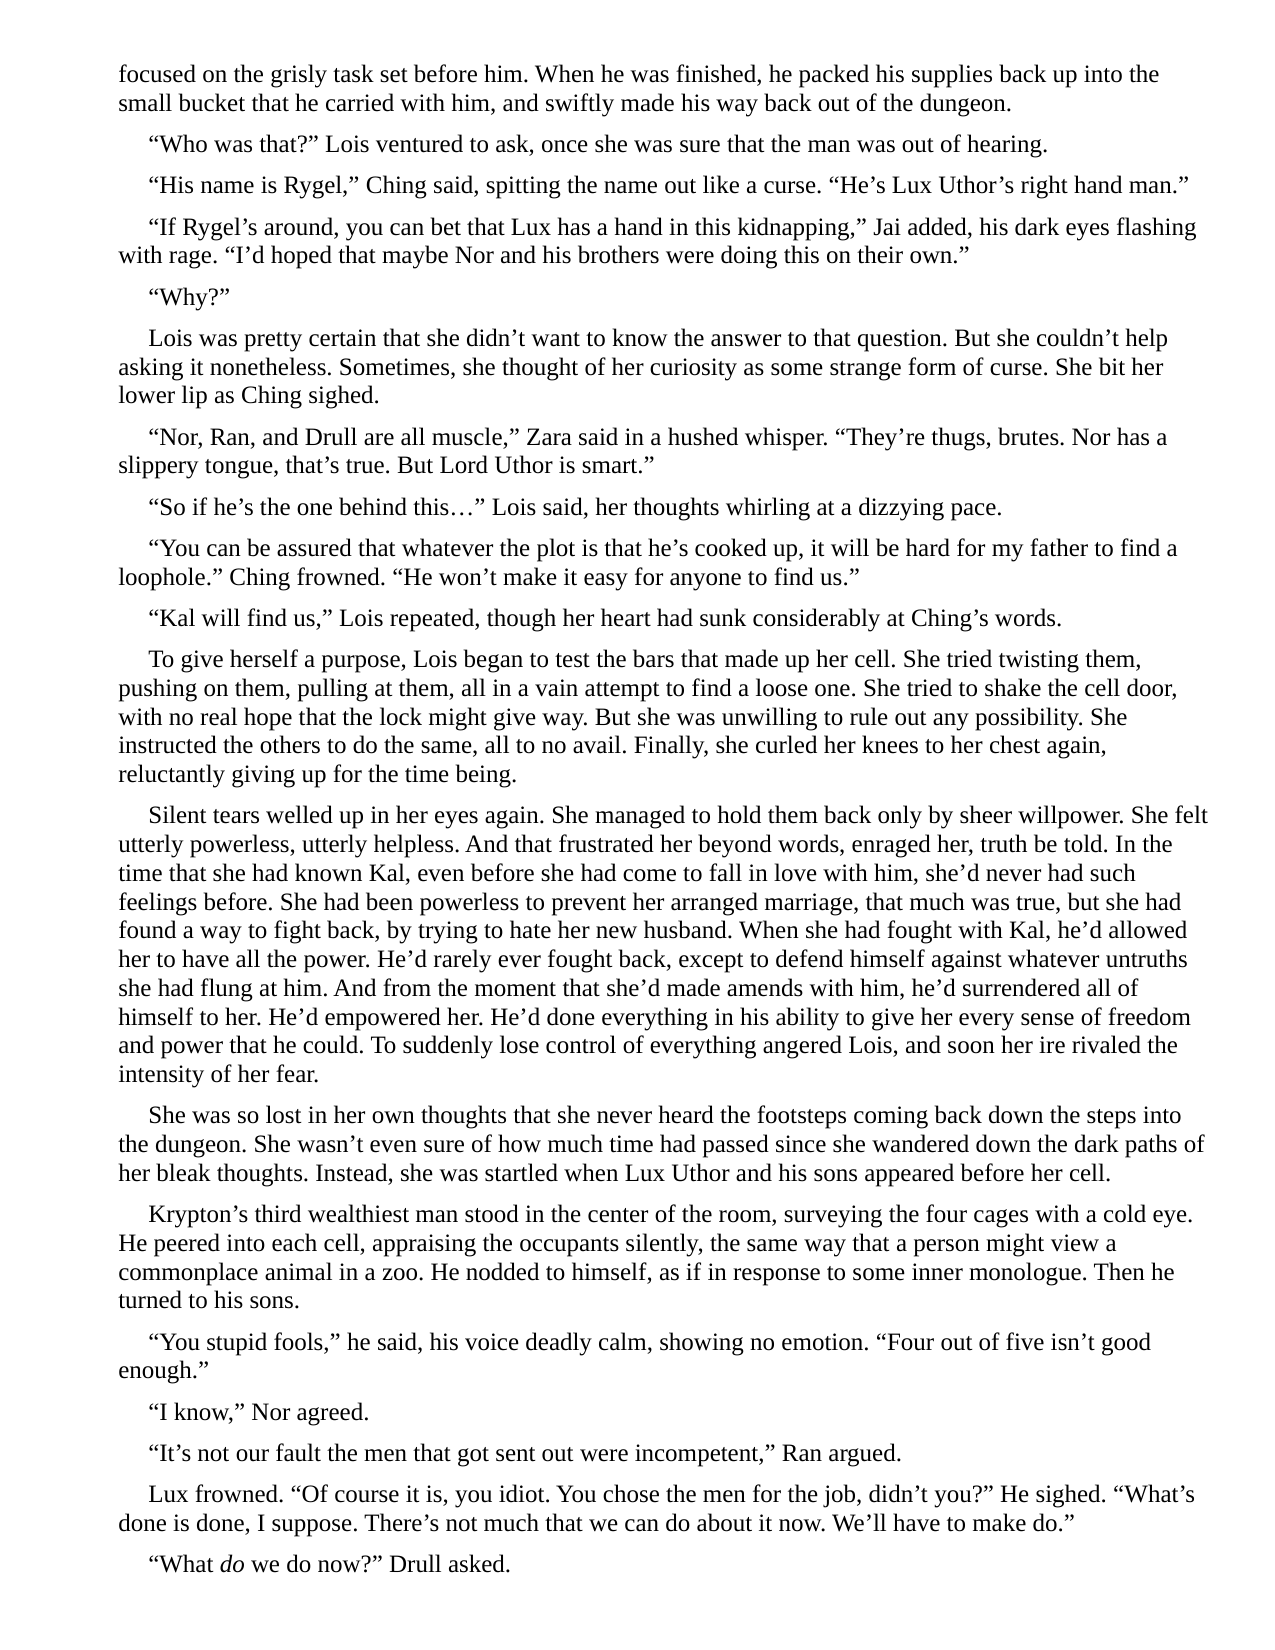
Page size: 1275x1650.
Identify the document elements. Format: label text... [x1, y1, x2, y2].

text focused on the grisly task set before him. When he was finished, he packed his supplies back up into the small bucket that he carried with him, and swiftly made his way back out of the dungeon. [118, 59, 1216, 117]
text “Who was that?” Lois ventured to ask, once she was sure that the man was out of hearing. [118, 129, 1216, 158]
text She was so lost in her own thoughts that she never heard the footsteps coming back down the steps into the dungeon. She wasn’t even sure of how much time had passed since she wandered down the dark paths of her bleak thoughts. Instead, she was startled when Lux Uthor and his sons appeared before her cell. [118, 1100, 1216, 1187]
text “I know,” Nor agreed. [118, 1397, 1216, 1425]
text “Why?” [118, 282, 1216, 310]
text “Kal will find us,” Lois repeated, though her heart had sunk considerably at Ching’s words. [118, 603, 1216, 632]
text “So if he’s the one behind this…” Lois said, her thoughts whirling at a dizzying pace. [118, 492, 1216, 520]
text “What do we do now?” Drull asked. [118, 1549, 1216, 1578]
text Krypton’s third wealthiest man stood in the center of the room, surveying the four cages with a cold eye. He peered into each cell, appraising the occupants silently, the same way that a person might view a commonplace animal in a zoo. He nodded to himself, as if in response to some inner monologue. Then he turned to his sons. [118, 1199, 1216, 1314]
text Silent tears welled up in her eyes again. She managed to hold them back only by sheer willpower. She felt utterly powerless, utterly helpless. And that frustrated her beyond words, enraged her, truth be told. In the time that she had known Kal, even before she had come to fall in love with him, she’d never had such feelings before. She had been powerless to prevent her arranged marriage, that much was true, but she had found a way to fight back, by trying to hate her new husband. When she had fought with Kal, he’d allowed her to have all the power. He’d rarely ever fought back, except to defend himself against whatever untruths she had flung at him. And from the moment that she’d made amends with him, he’d surrendered all of himself to her. He’d empowered her. He’d done everything in his ability to give her every sense of freedom and power that he could. To suddenly lose control of everything angered Lois, and soon her ire rivaled the intensity of her fear. [118, 800, 1216, 1088]
text “You can be assured that whatever the plot is that he’s cooked up, it will be hard for my father to find a loophole.” Ching frowned. “He won’t make it easy for anyone to find us.” [118, 533, 1216, 590]
text Lux frowned. “Of course it is, you idiot. You chose the men for the job, didn’t you?” He sighed. “What’s done is done, I suppose. There’s not much that we can do about it now. We’ll have to make do.” [118, 1479, 1216, 1537]
text “His name is Rygel,” Ching said, spitting the name out like a curse. “He’s Lux Uthor’s right hand man.” [118, 170, 1216, 199]
text “It’s not our fault the men that got sent out were incompetent,” Ran argued. [118, 1438, 1216, 1467]
text To give herself a purpose, Lois began to test the bars that made up her cell. She tried twisting them, pushing on them, pulling at them, all in a vain attempt to find a loose one. She tried to shake the cell door, with no real hope that the lock might give way. But she was unwilling to rule out any possibility. She instructed the others to do the same, all to no avail. Finally, she curled her knees to her chest again, reluctantly giving up for the time being. [118, 644, 1216, 788]
text “You stupid fools,” he said, his voice deadly calm, showing no emotion. “Four out of five isn’t good enough.” [118, 1327, 1216, 1384]
text Lois was pretty certain that she didn’t want to know the answer to that question. But she couldn’t help asking it nonetheless. Sometimes, she thought of her curiosity as some strange form of curse. She bit her lower lip as Ching sighed. [118, 323, 1216, 409]
text “Nor, Ran, and Drull are all muscle,” Zara said in a hushed whisper. “They’re thugs, brutes. Nor has a slippery tongue, that’s true. But Lord Uthor is smart.” [118, 422, 1216, 479]
text “If Rygel’s around, you can bet that Lux has a hand in this kidnapping,” Jai added, his dark eyes flashing with rage. “I’d hoped that maybe Nor and his brothers were doing this on their own.” [118, 212, 1216, 269]
